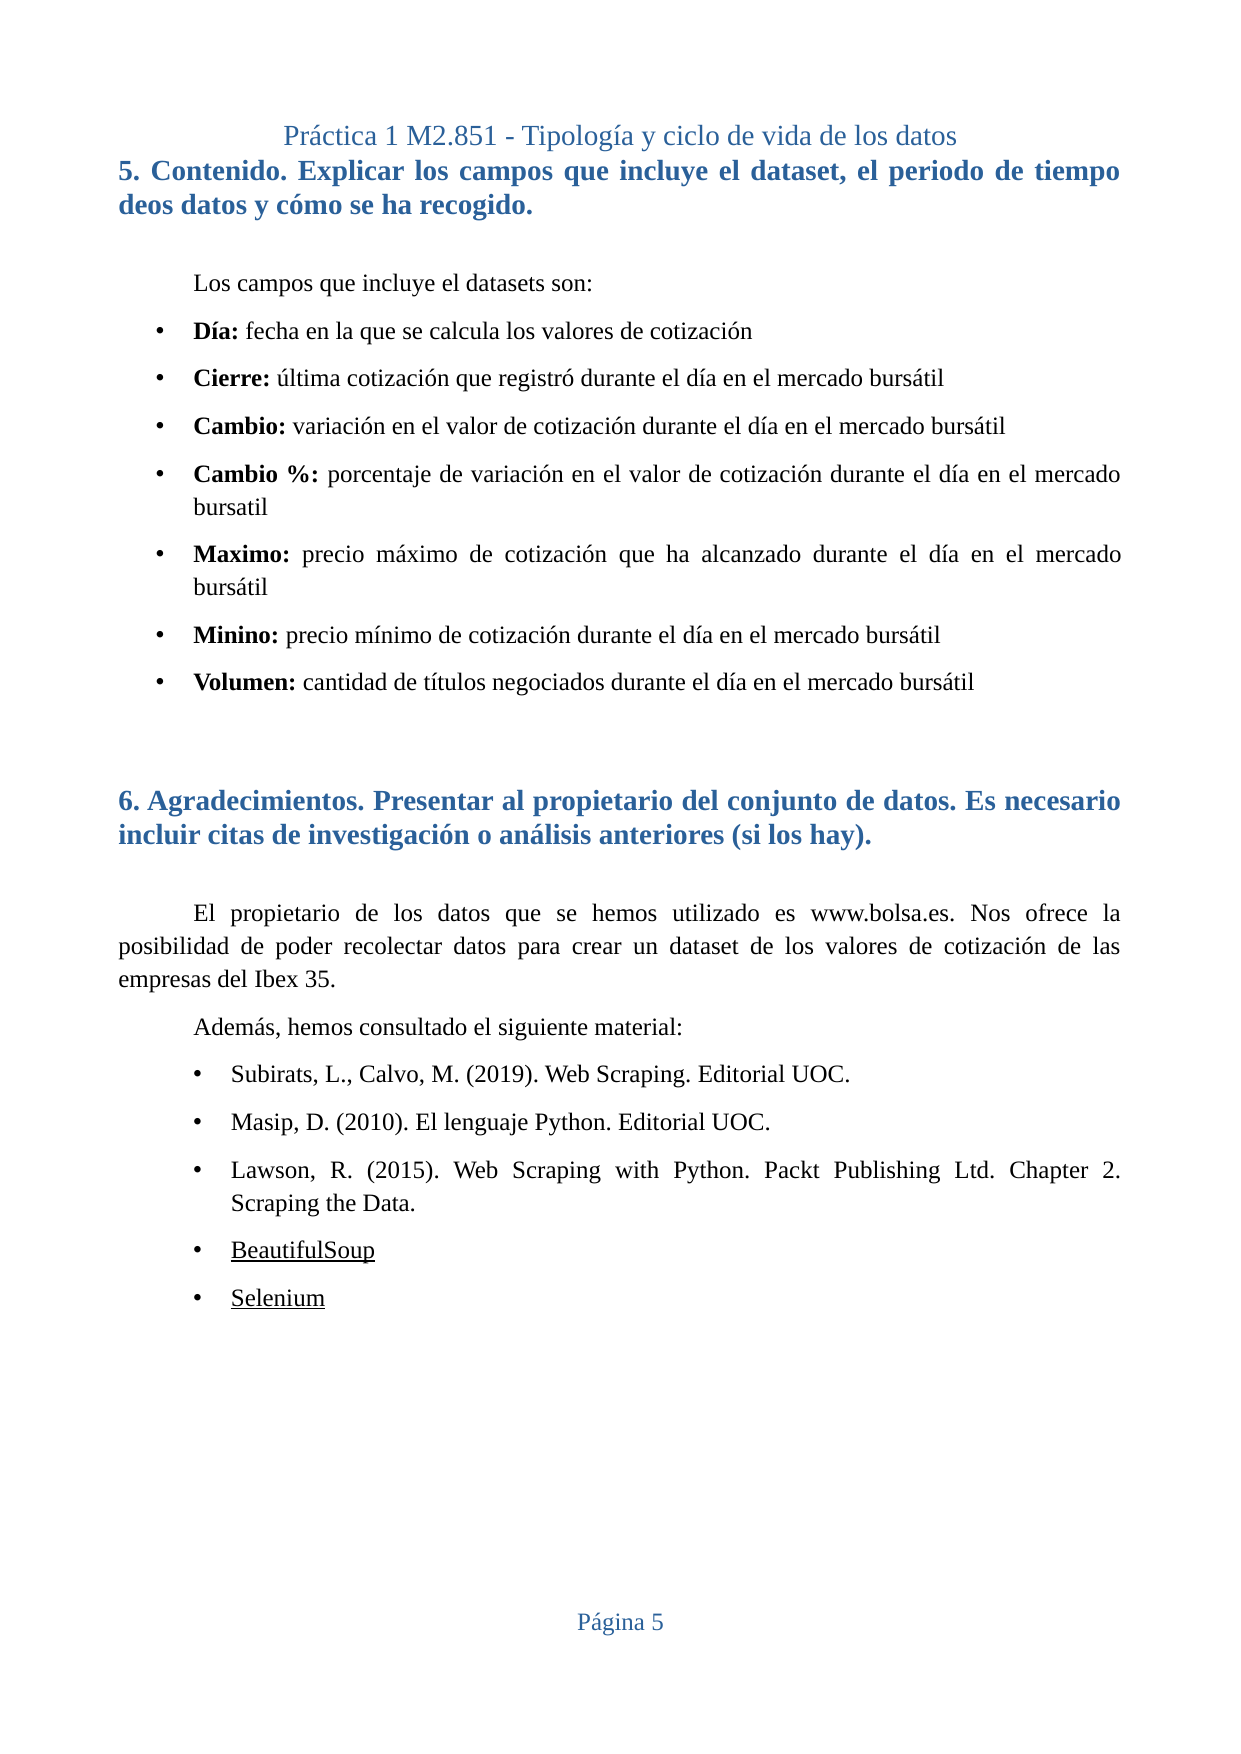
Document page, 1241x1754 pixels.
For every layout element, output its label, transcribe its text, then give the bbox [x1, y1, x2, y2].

list Cierre: última cotización que registró durante el día en el mercado bursátil [156, 363, 1122, 392]
text Además, hemos consultado el siguiente material: [118, 1012, 1122, 1041]
list Minino: precio mínimo de cotización durante el día en el mercado bursátil [156, 620, 1122, 649]
list Masip, D. (2010). El lenguaje Python. Editorial UOC. [193, 1107, 1122, 1136]
list Selenium [193, 1283, 1122, 1312]
list Subirats, L., Calvo, M. (2019). Web Scraping. Editorial UOC. [193, 1059, 1122, 1088]
list Cambio %: porcentaje de variación en el valor de cotización durante el día en el mercado bursatil [156, 459, 1122, 520]
list Volumen: cantidad de títulos negociados durante el día en el mercado bursátil [156, 667, 1122, 696]
list Lawson, R. (2015). Web Scraping with Python. Packt Publishing Ltd. Chapter 2. Scraping the Data. [193, 1155, 1122, 1216]
list Día: fecha en la que se calcula los valores de cotización [156, 316, 1122, 344]
subtitle 5. Contenido. Explicar los campos que incluye el dataset, el periodo de tiempo deos datos y cómo se ha recogido. [118, 153, 1122, 221]
list Cambio: variación en el valor de cotización durante el día en el mercado bursátil [156, 411, 1122, 440]
subtitle 6. Agradecimientos. Presentar al propietario del conjunto de datos. Es necesario incluir citas de investigación o análisis anteriores (si los hay). [118, 783, 1122, 851]
text Los campos que incluye el datasets son: [118, 268, 1122, 297]
text El propietario de los datos que se hemos utilizado es www.bolsa.es. Nos ofrece la posibilidad de poder recolectar datos para crear un dataset de los valores de cotización de las empresas del Ibex 35. [118, 898, 1122, 993]
list Maximo: precio máximo de cotización que ha alcanzado durante el día en el mercado bursátil [156, 539, 1122, 601]
list BeautifulSoup [193, 1235, 1122, 1264]
